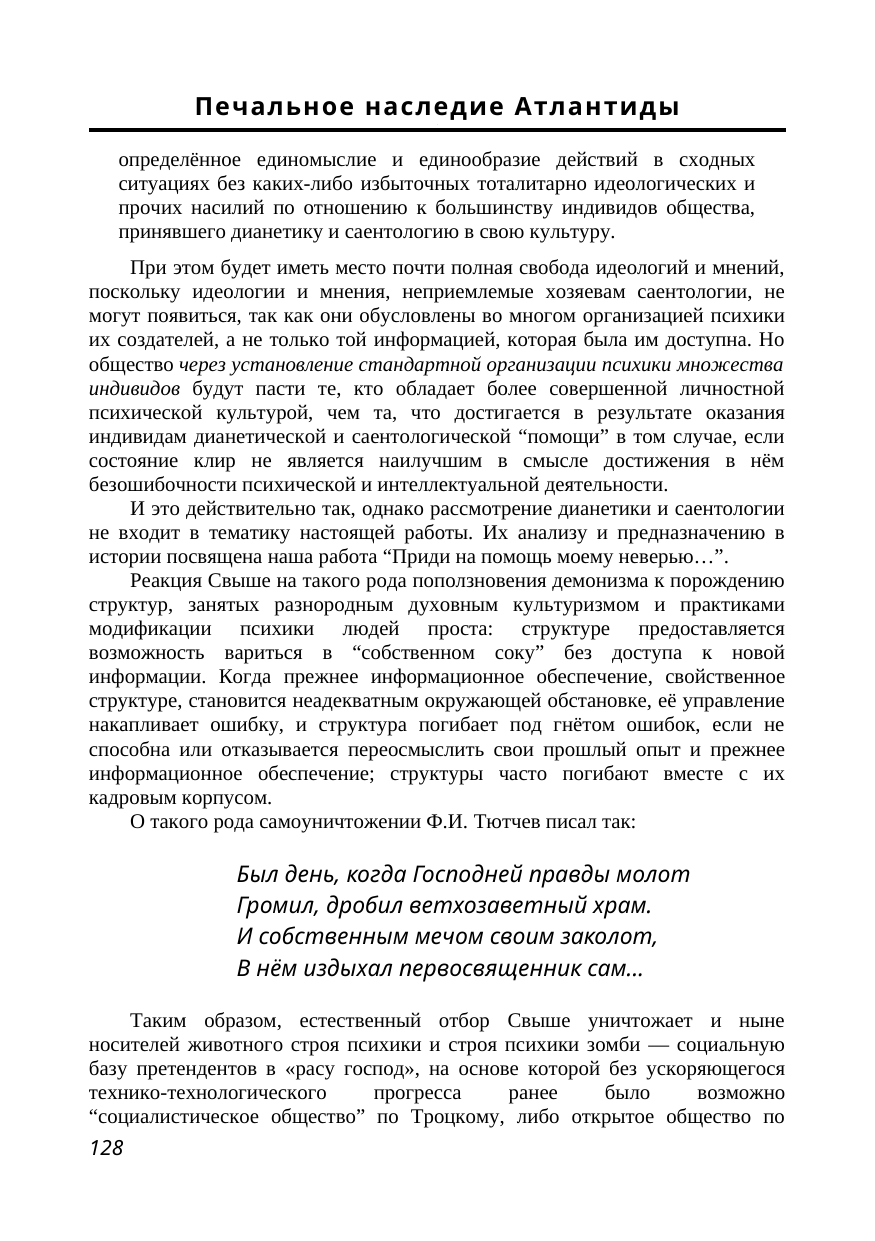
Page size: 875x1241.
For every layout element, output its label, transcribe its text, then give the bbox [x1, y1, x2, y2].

text При этом будет иметь место почти полная свобода идеологий и мнений, поскольку идеологии и мнения, неприемлемые хозяевам саентологии, не могут появиться, так как они обусловлены во многом организацией психики их создателей, а не только той информацией, которая была им доступна. Но общество через установление стандартной организации психики множества индивидов будут пасти те, кто обладает более совершенной личностной психической культурой, чем та, что достигается в результате оказания индивидам дианетической и саентологической “помощи” в том случае, если состояние клир не является наилучшим в смысле достижения в нём безошибочности психической и интеллектуальной деятельности. [89, 255, 786, 496]
text Громил, дробил ветхозаветный храм. [236, 889, 697, 920]
text О такого рода самоуничтожении Ф.И. Тютчев писал так: [89, 809, 786, 833]
text Таким образом, естественный отбор Свыше уничтожает и ныне носителей животного строя психики и строя психики зомби — социальную базу претендентов в «расу господ», на основе которой без ускоряющегося технико-технологического прогресса ранее было возможно “социалистическое общество” по Троцкому, либо открытое общество по [89, 1008, 786, 1128]
text И это действительно так, однако рассмотрение дианетики и саентологии не входит в тематику настоящей работы. Их анализу и предназначению в истории посвящена наша работа “Приди на помощь моему неверью…”. [89, 496, 786, 568]
text В нём издыхал первосвященник сам... [236, 951, 697, 983]
text определённое единомыслие и единообразие действий в сходных ситуациях без каких-либо избыточных тоталитарно идеологических и прочих насилий по отношению к большинству индивидов общества, принявшего дианетику и саентологию в свою культуру. [118, 146, 756, 243]
text Был день, когда Господней правды молот [236, 858, 697, 889]
text Реакция Свыше на такого рода поползновения демонизма к порождению структур, занятых разнородным духовным культуризмом и практиками модификации психики людей проста: структуре предоставляется возможность вариться в “собственном соку” без доступа к новой информации. Когда прежнее информационное обеспечение, свойственное структуре, становится неадекватным окружающей обстановке, её управление накапливает ошибку, и структура погибает под гнётом ошибок, если не способна или отказывается переосмыслить свои прошлый опыт и прежнее информационное обеспечение; структуры часто погибают вместе с их кадровым корпусом. [89, 568, 786, 809]
text И собственным мечом своим заколот, [236, 920, 697, 951]
